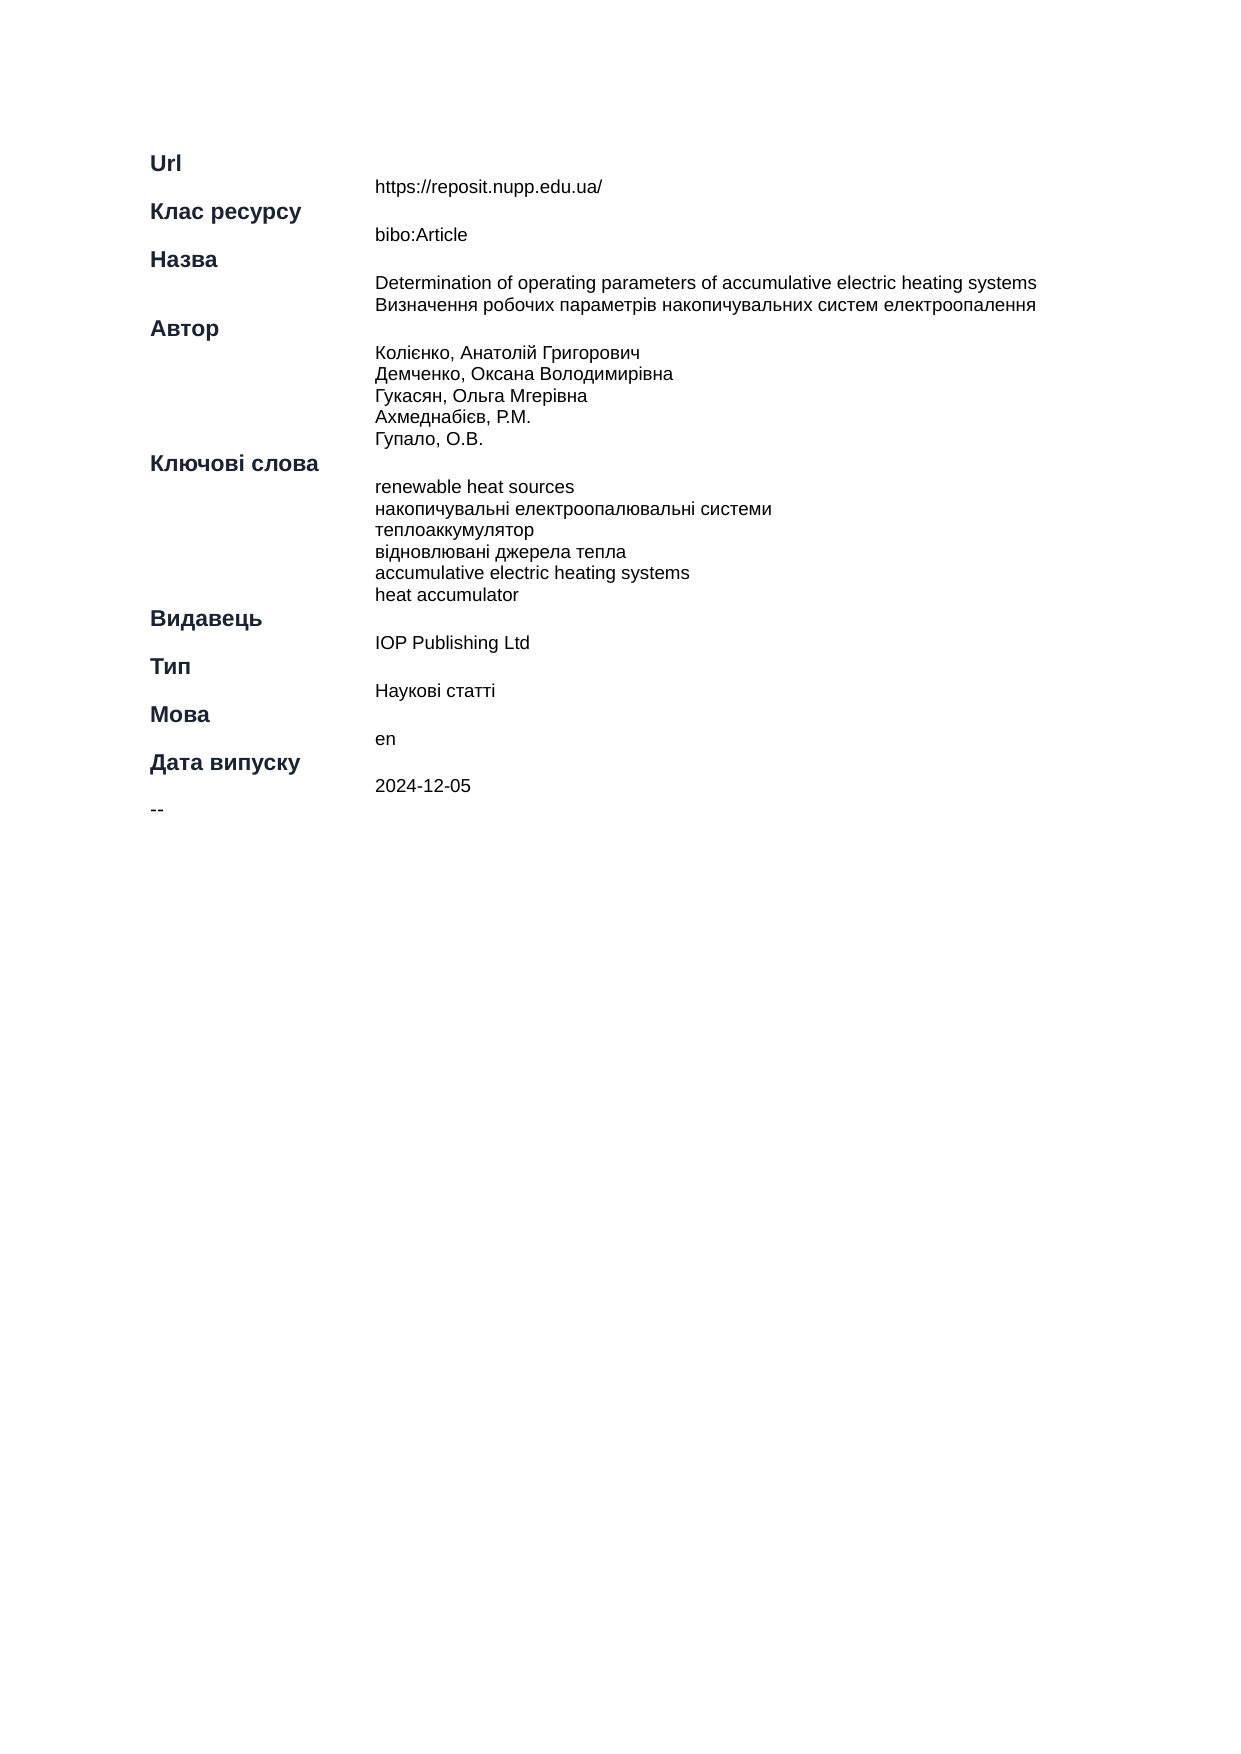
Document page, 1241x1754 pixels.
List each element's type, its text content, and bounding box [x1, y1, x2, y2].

text відновлювані джерела тепла [375, 541, 1090, 562]
text Гукасян, Ольга Мгерівна [375, 385, 1090, 406]
text Ключові слова [150, 449, 1090, 476]
text bibo:Article [375, 224, 1090, 246]
text Гупало, О.В. [375, 428, 1090, 449]
text Демченко, Оксана Володимирівна [375, 363, 1090, 385]
text Ахмеднабієв, Р.М. [375, 406, 1090, 428]
text 2024-12-05 [375, 775, 1090, 797]
text Determination of operating parameters of accumulative electric heating systems [375, 272, 1090, 294]
text Визначення робочих параметрів накопичувальних систем електроопалення [375, 294, 1090, 315]
text Автор [150, 315, 1090, 342]
text Клас ресурсу [150, 198, 1090, 224]
text IOP Publishing Ltd [375, 632, 1090, 653]
text Наукові статті [375, 679, 1090, 701]
text Мова [150, 701, 1090, 727]
text accumulative electric heating systems [375, 562, 1090, 584]
text накопичувальні електроопалювальні системи [375, 497, 1090, 519]
text en [375, 727, 1090, 749]
text Тип [150, 653, 1090, 679]
text https://reposit.nupp.edu.ua/ [375, 176, 1090, 198]
text Назва [150, 246, 1090, 272]
text Url [150, 150, 1090, 176]
text Дата випуску [150, 749, 1090, 775]
text теплоаккумулятор [375, 519, 1090, 541]
text heat accumulator [375, 584, 1090, 605]
text -- [150, 797, 1090, 821]
text Видавець [150, 605, 1090, 632]
text Колієнко, Анатолій Григорович [375, 342, 1090, 363]
text renewable heat sources [375, 476, 1090, 497]
